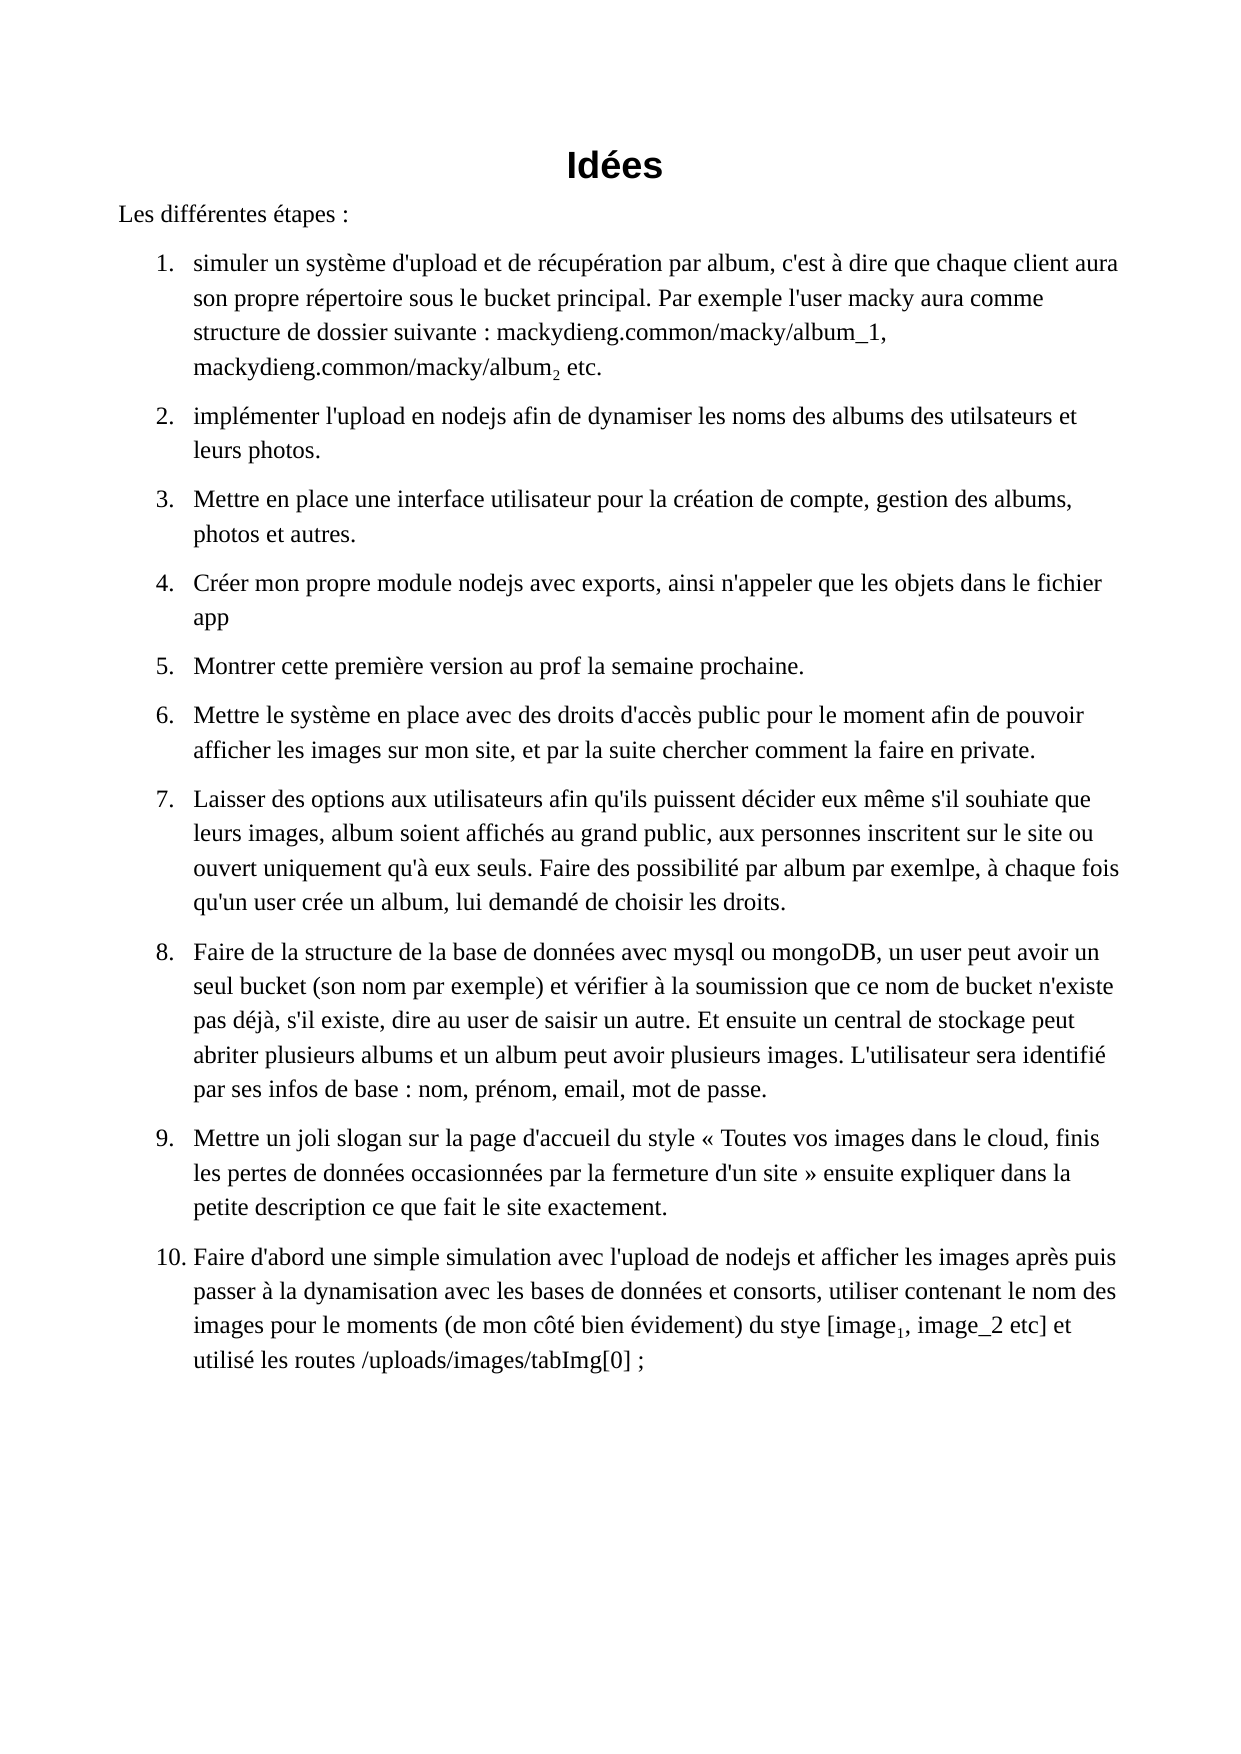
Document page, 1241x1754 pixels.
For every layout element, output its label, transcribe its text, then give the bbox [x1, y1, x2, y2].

list Mettre un joli slogan sur la page d'accueil du style « Toutes vos images dans le cloud, finis les pertes de données occasionnées par la fermeture d'un site » ensuite expliquer dans la petite description ce que fait le site exactement. [156, 1123, 1122, 1221]
list Montrer cette première version au prof la semaine prochaine. [156, 651, 1122, 680]
list Mettre en place une interface utilisateur pour la création de compte, gestion des albums, photos et autres. [156, 484, 1122, 548]
list Laisser des options aux utilisateurs afin qu'ils puissent décider eux même s'il souhiate que leurs images, album soient affichés au grand public, aux personnes inscritent sur le site ou ouvert uniquement qu'à eux seuls. Faire des possibilité par album par exemlpe, à chaque fois qu'un user crée un album, lui demandé de choisir les droits. [156, 784, 1122, 916]
list Mettre le système en place avec des droits d'accès public pour le moment afin de pouvoir afficher les images sur mon site, et par la suite chercher comment la faire en private. [156, 701, 1122, 764]
subtitle Idées [118, 143, 1122, 187]
text Les différentes étapes : [118, 199, 1122, 228]
list simuler un système d'upload et de récupération par album, c'est à dire que chaque client aura son propre répertoire sous le bucket principal. Par exemple l'user macky aura comme structure de dossier suivante : mackydieng.common/macky/album_1, mackydieng.common/macky/album₂ etc. [156, 248, 1122, 381]
list Faire de la structure de la base de données avec mysql ou mongoDB, un user peut avoir un seul bucket (son nom par exemple) et vérifier à la soumission que ce nom de bucket n'existe pas déjà, s'il existe, dire au user de saisir un autre. Et ensuite un central de stockage peut abriter plusieurs albums et un album peut avoir plusieurs images. L'utilisateur sera identifié par ses infos de base : nom, prénom, email, mot de passe. [156, 937, 1122, 1103]
list Faire d'abord une simple simulation avec l'upload de nodejs et afficher les images après puis passer à la dynamisation avec les bases de données et consorts, utiliser contenant le nom des images pour le moments (de mon côté bien évidement) du stye [image₁, image_2 etc] et utilisé les routes /uploads/images/tabImg[0] ; [156, 1242, 1122, 1374]
list implémenter l'upload en nodejs afin de dynamiser les noms des albums des utilsateurs et leurs photos. [156, 401, 1122, 464]
list Créer mon propre module nodejs avec exports, ainsi n'appeler que les objets dans le fichier app [156, 568, 1122, 631]
